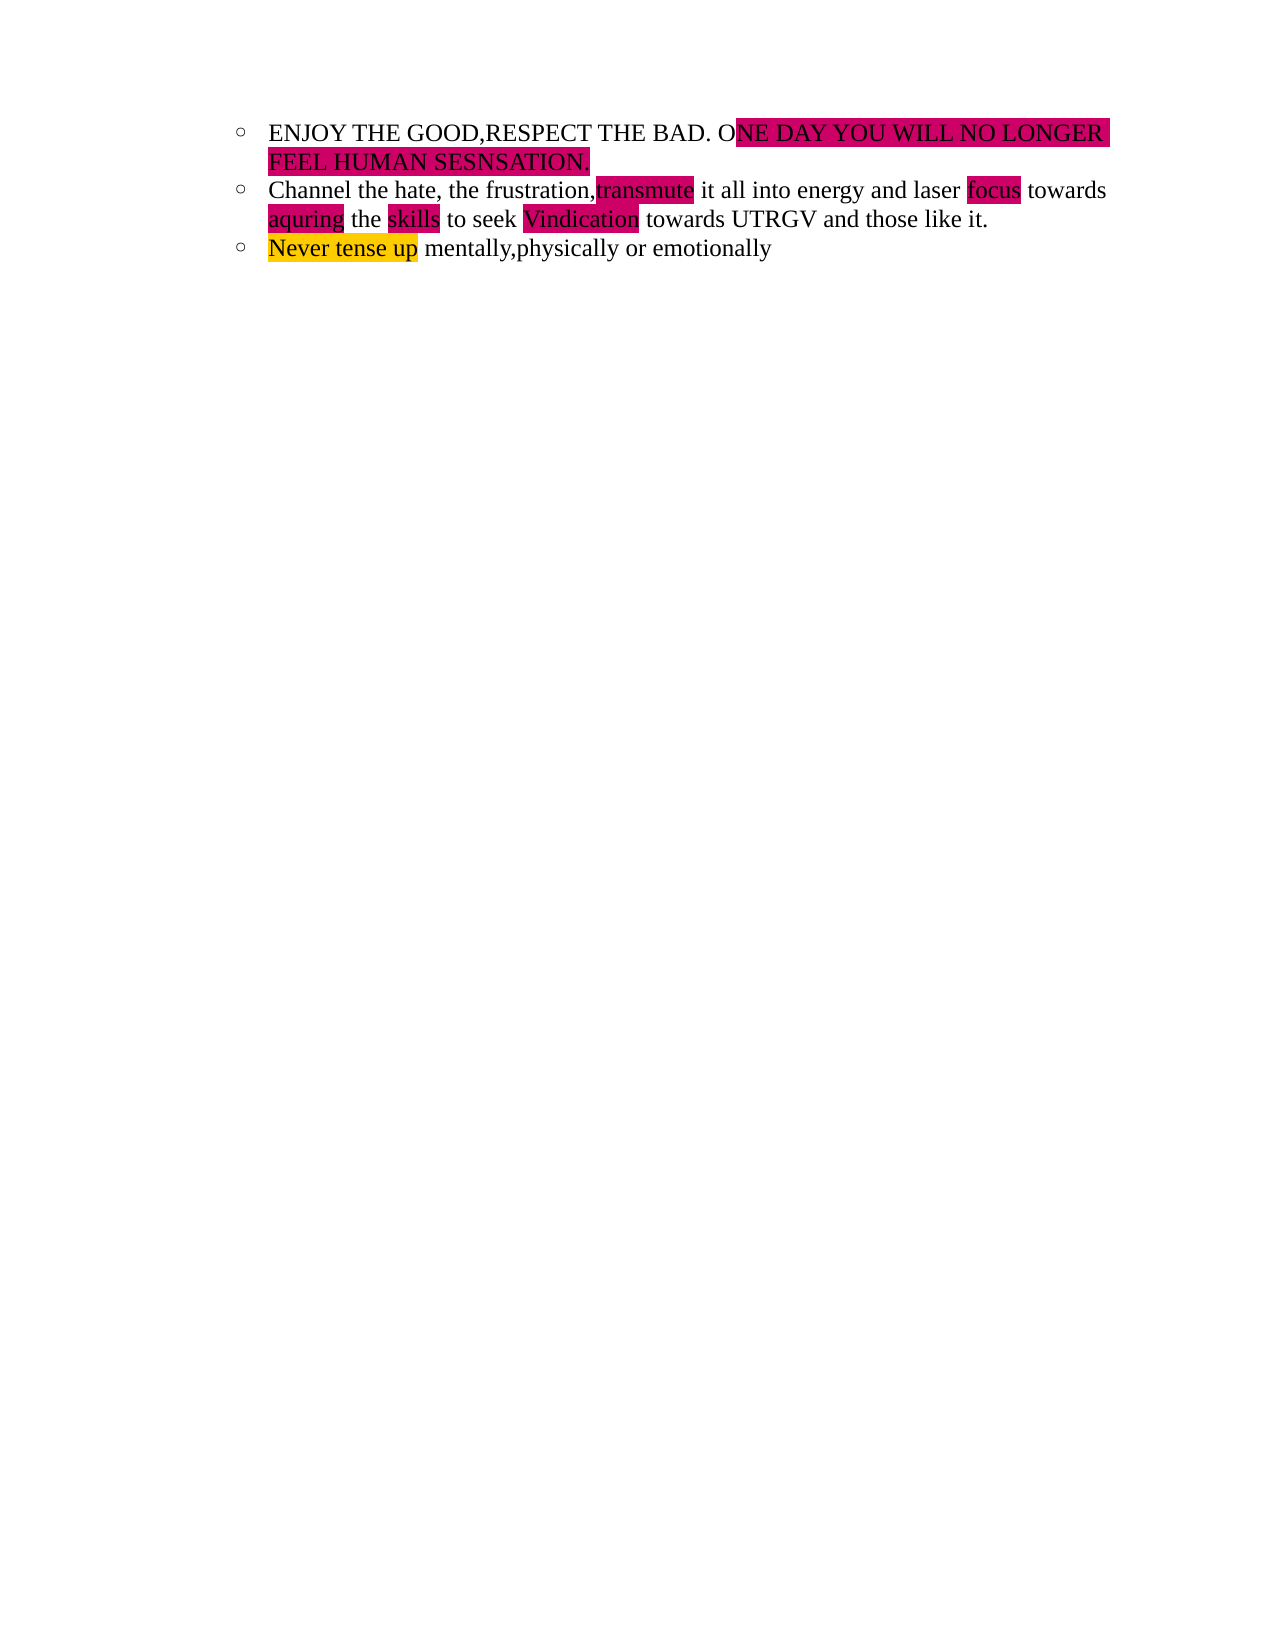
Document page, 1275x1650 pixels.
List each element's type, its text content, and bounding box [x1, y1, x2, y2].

list ENJOY THE GOOD,RESPECT THE BAD. ONE DAY YOU WILL NO LONGER FEEL HUMAN SESNSATION. [231, 118, 1157, 176]
list Never tense up mentally,physically or emotionally [231, 233, 1157, 262]
list Channel the hate, the frustration,transmute it all into energy and laser focus towards aquring the skills to seek Vindication towards UTRGV and those like it. [231, 176, 1157, 233]
